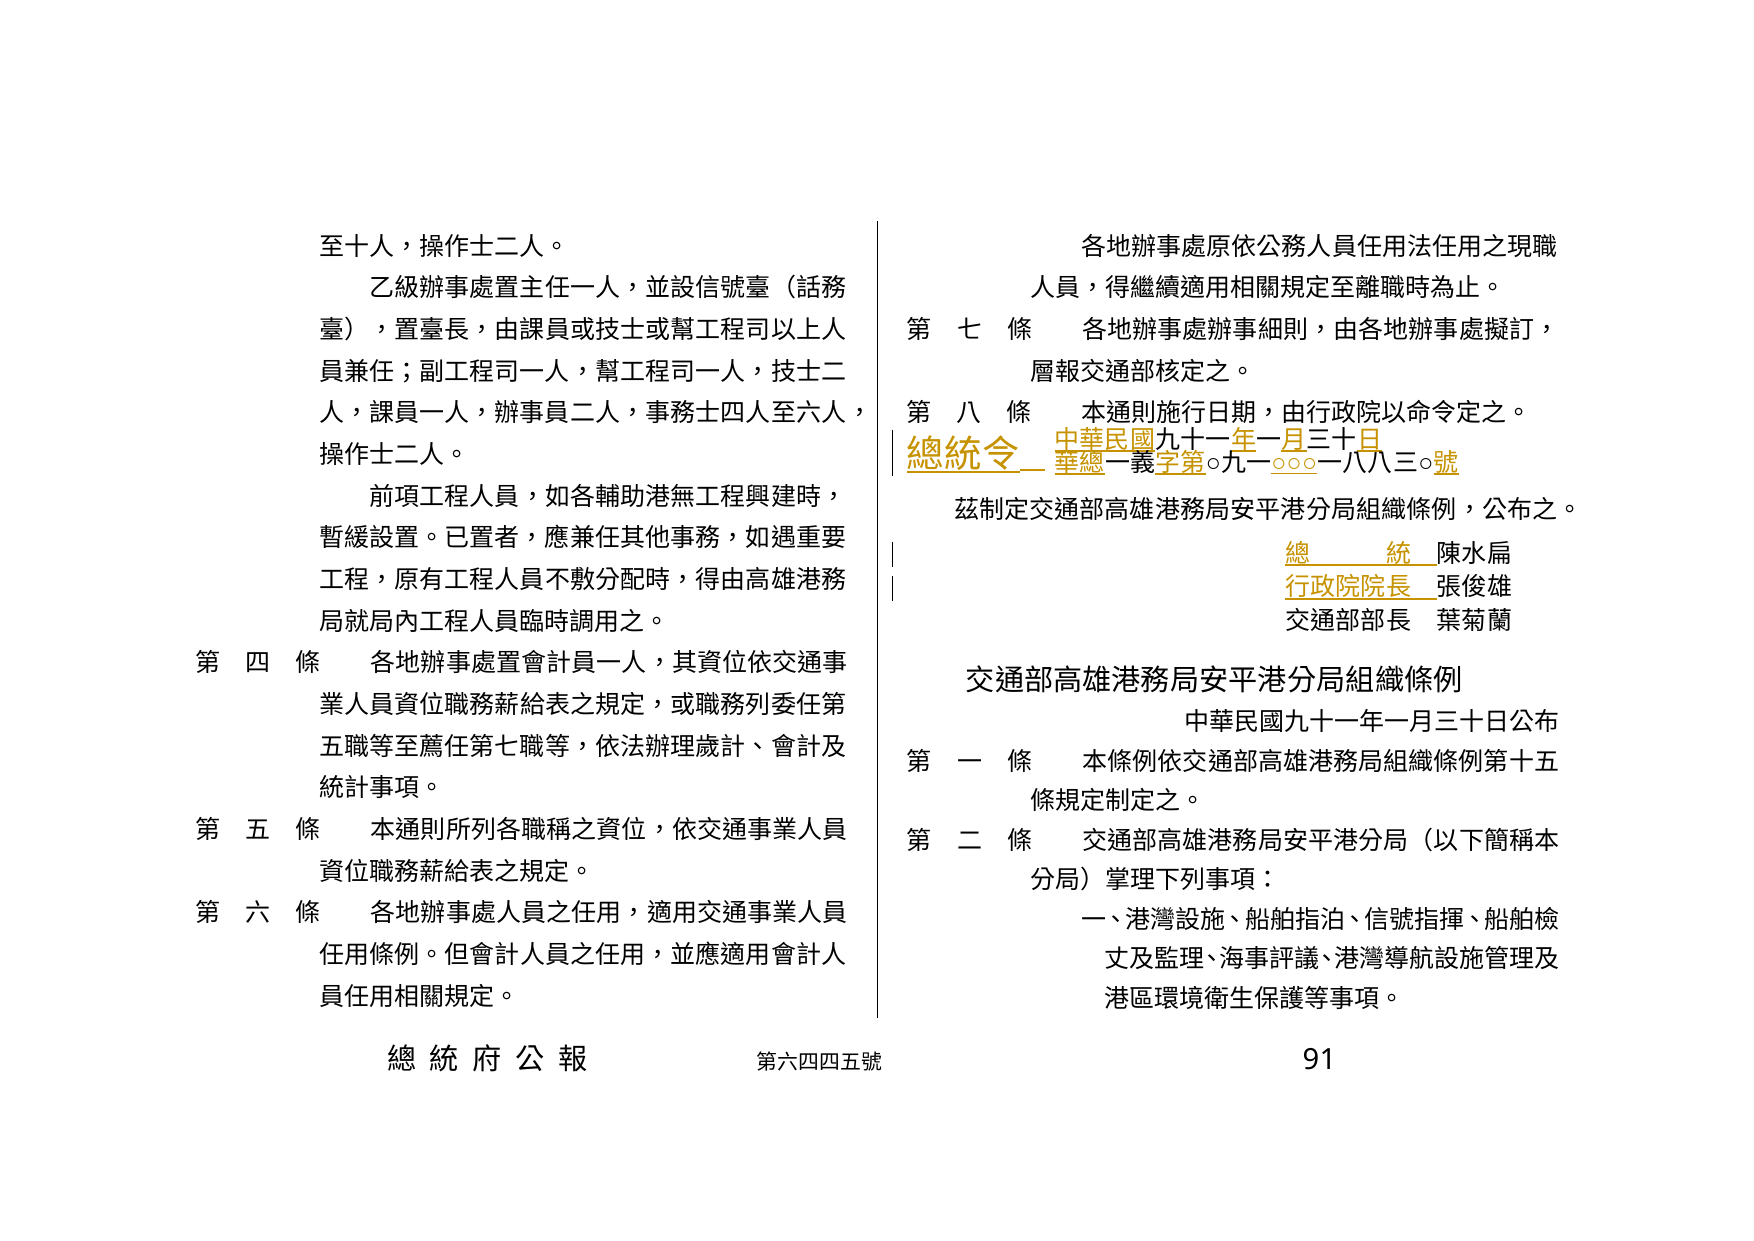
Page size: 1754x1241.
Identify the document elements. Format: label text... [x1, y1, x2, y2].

text 行政院院長 張俊雄 [907, 576, 1512, 601]
text 一、港灣設施、船舶指泊、信號指揮、船舶檢丈及監理、海事評議、港灣導航設施管理及港區環境衛生保護等事項。 [1081, 897, 1559, 1015]
text 總 統 陳水扁 [907, 542, 1512, 567]
text 前項工程人員，如各輔助港無工程興建時，暫緩設置。已置者，應兼任其他事務，如遇重要工程，原有工程人員不敷分配時，得由高雄港務局就局內工程人員臨時調用之。 [319, 472, 847, 638]
text 各地辦事處原依公務人員任用法任用之現職人員，得繼續適用相關規定至離職時為止。 [1031, 222, 1559, 305]
text 第 八 條 本通則施行日期，由行政院以命令定之。 [907, 388, 1559, 430]
text 中華民國九十一年一月三十日公布 [907, 699, 1559, 738]
text 第 六 條 各地辦事處人員之任用，適用交通事業人員任用條例。但會計人員之任用，並應適用會計人員任用相關規定。 [195, 888, 847, 1013]
text 第 七 條 各地辦事處辦事細則，由各地辦事處擬訂，層報交通部核定之。 [907, 305, 1559, 388]
text 茲制定交通部高雄港務局安平港分局組織條例，公布之。 [907, 488, 1559, 526]
text 至十人，操作士二人。 [319, 222, 847, 263]
table_header 中華民國九十一年一月三十日 華總一義字第○九一○○○一八八三○號 [1051, 430, 1564, 476]
table_header 總統令 [904, 430, 1051, 476]
text 第 五 條 本通則所列各職稱之資位，依交通事業人員資位職務薪給表之規定。 [195, 805, 847, 888]
text 交通部高雄港務局安平港分局組織條例 [966, 659, 1559, 699]
text 第 一 條 本條例依交通部高雄港務局組織條例第十五條規定制定之。 [907, 738, 1559, 817]
text 乙級辦事處置主任一人，並設信號臺（話務臺），置臺長，由課員或技士或幫工程司以上人員兼任；副工程司一人，幫工程司一人，技士二人，課員一人，辦事員二人，事務士四人至六人，操作士二人。 [319, 263, 847, 472]
text 第 四 條 各地辦事處置會計員一人，其資位依交通事業人員資位職務薪給表之規定，或職務列委任第五職等至薦任第七職等，依法辦理歲計、會計及統計事項。 [195, 638, 847, 805]
text 交通部部長 葉菊蘭 [907, 609, 1512, 634]
text 第 二 條 交通部高雄港務局安平港分局（以下簡稱本分局）掌理下列事項： [907, 817, 1559, 897]
